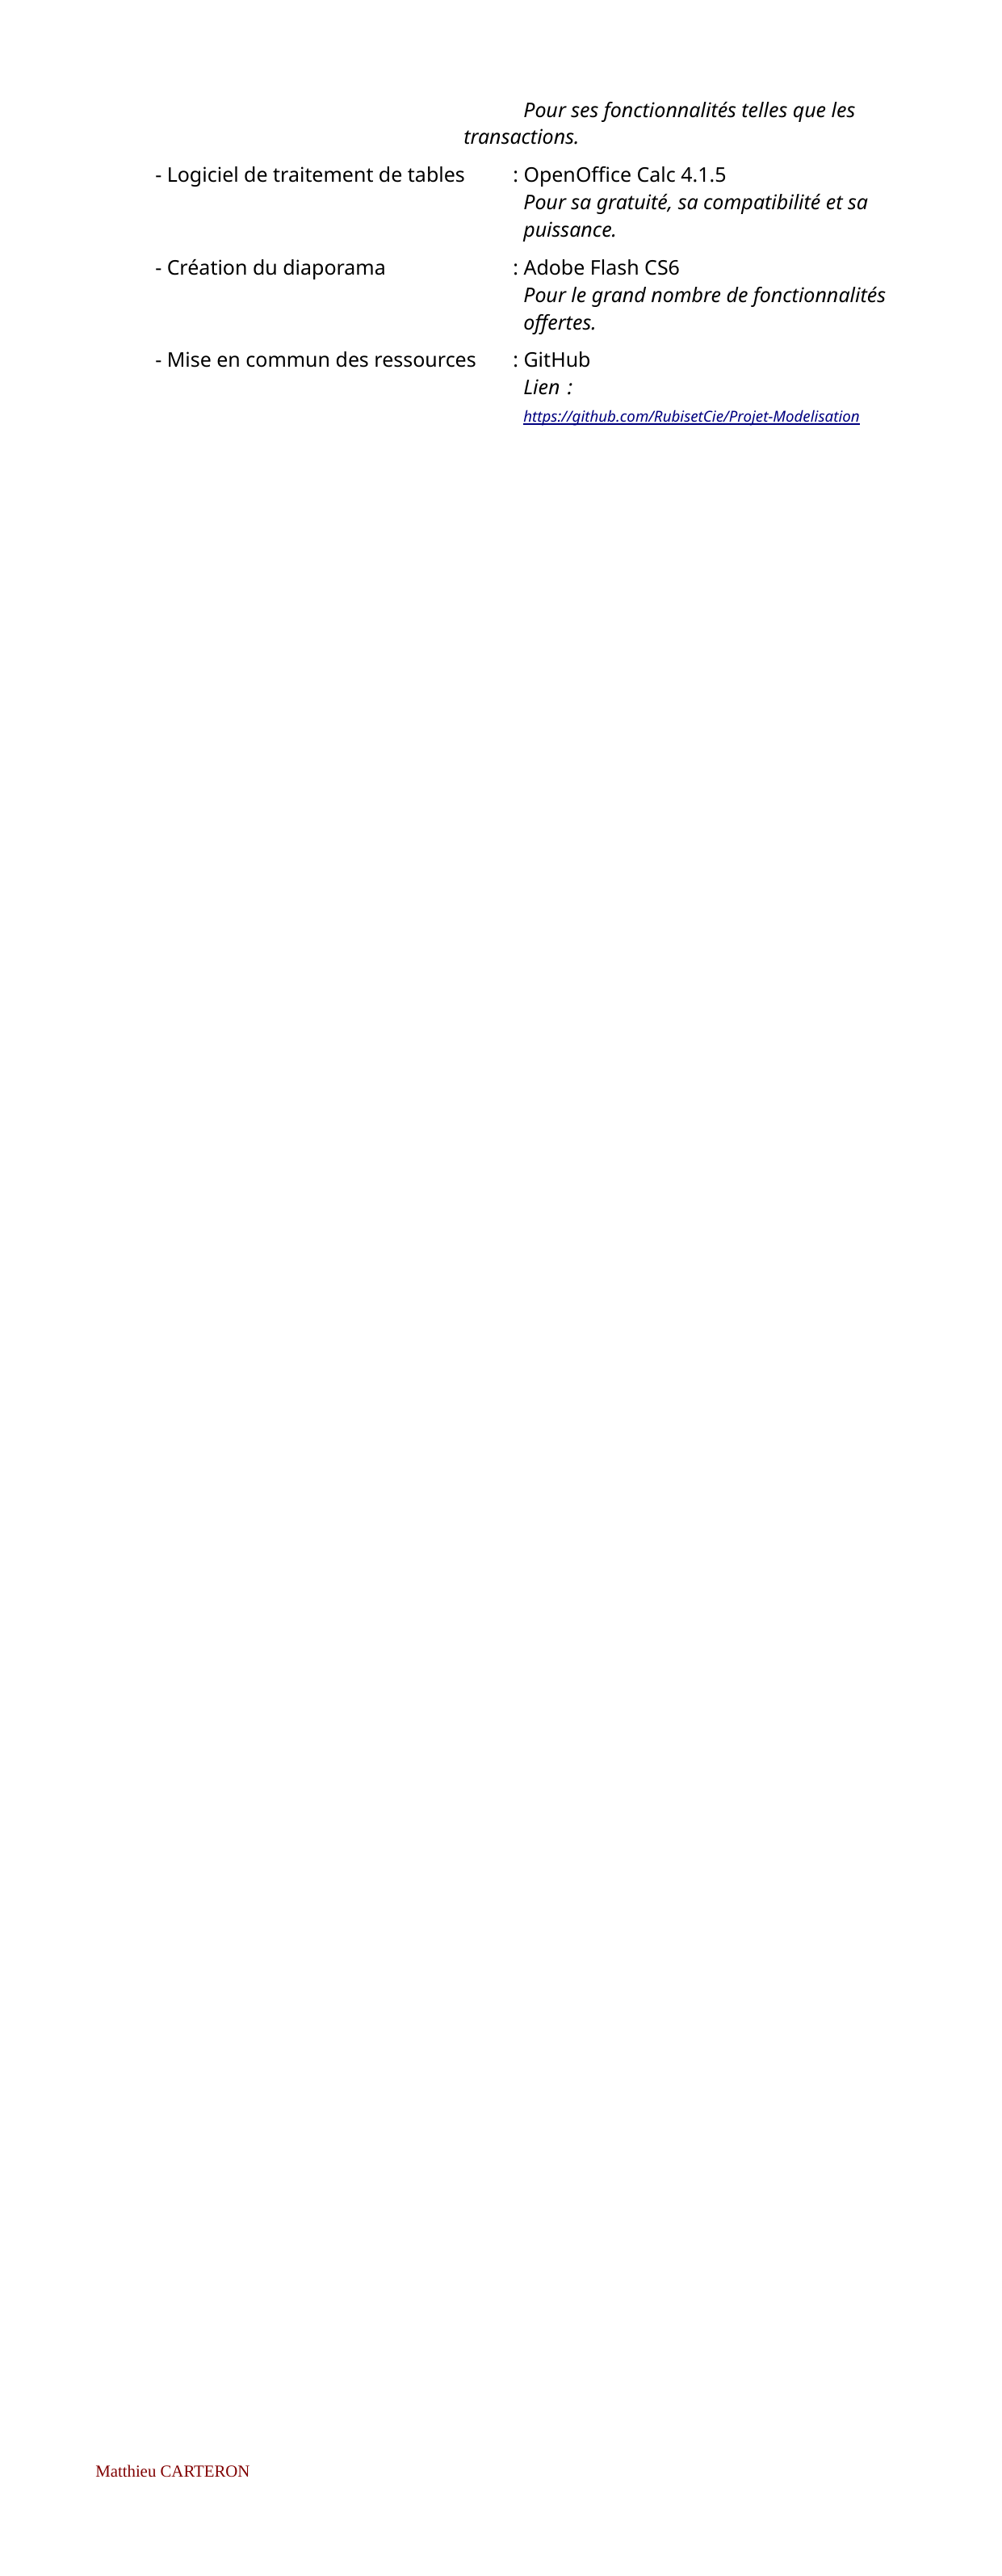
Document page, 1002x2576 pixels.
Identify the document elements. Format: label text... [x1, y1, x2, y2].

text - Mise en commun des ressources : GitHub [95, 346, 906, 373]
text Pour ses fonctionnalités telles que les transactions. [95, 95, 906, 150]
text - Création du diaporama : Adobe Flash CS6 [95, 253, 906, 280]
text https://github.com/RubisetCie/Projet-Modelisation [95, 401, 906, 428]
text - Logiciel de traitement de tables : OpenOffice Calc 4.1.5 [95, 161, 906, 188]
text Lien : [95, 373, 906, 401]
text Pour sa gratuité, sa compatibilité et sa puissance. [95, 188, 906, 243]
text Pour le grand nombre de fonctionnalités offertes. [95, 280, 906, 335]
